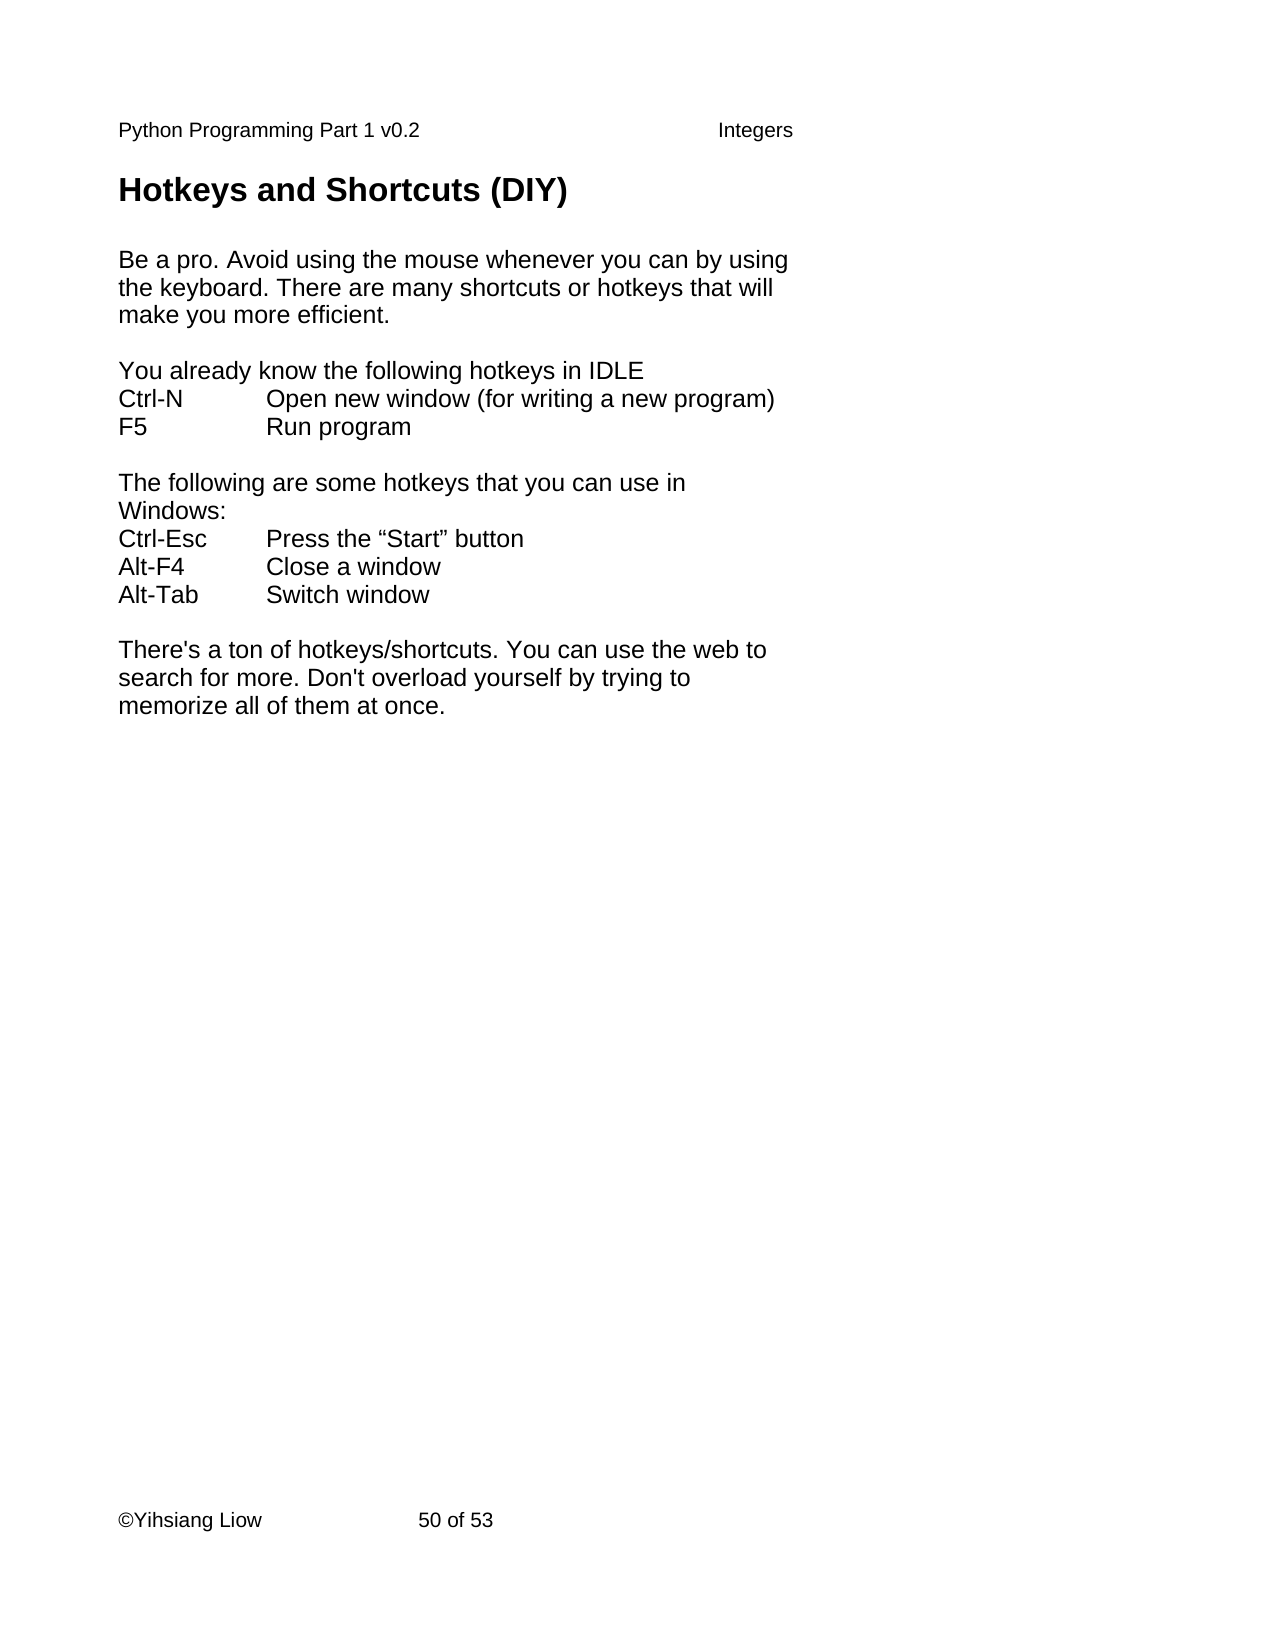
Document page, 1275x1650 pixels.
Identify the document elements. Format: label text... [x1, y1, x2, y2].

text Ctrl-N Open new window (for writing a new program) [118, 385, 793, 413]
text There's a ton of hotkeys/shortcuts. You can use the web to search for more. Don't overload yourself by trying to memorize all of them at once. [118, 636, 793, 720]
text Be a pro. Avoid using the mouse whenever you can by using the keyboard. There are many shortcuts or hotkeys that will make you more efficient. [118, 245, 793, 329]
text Alt-F4 Close a window [118, 552, 793, 580]
text Hotkeys and Shortcuts (DIY) [118, 171, 793, 208]
text You already know the following hotkeys in IDLE [118, 357, 793, 385]
text F5 Run program [118, 413, 793, 441]
text Ctrl-Esc Press the “Start” button [118, 524, 793, 552]
text The following are some hotkeys that you can use in Windows: [118, 469, 793, 524]
text Alt-Tab Switch window [118, 580, 793, 608]
